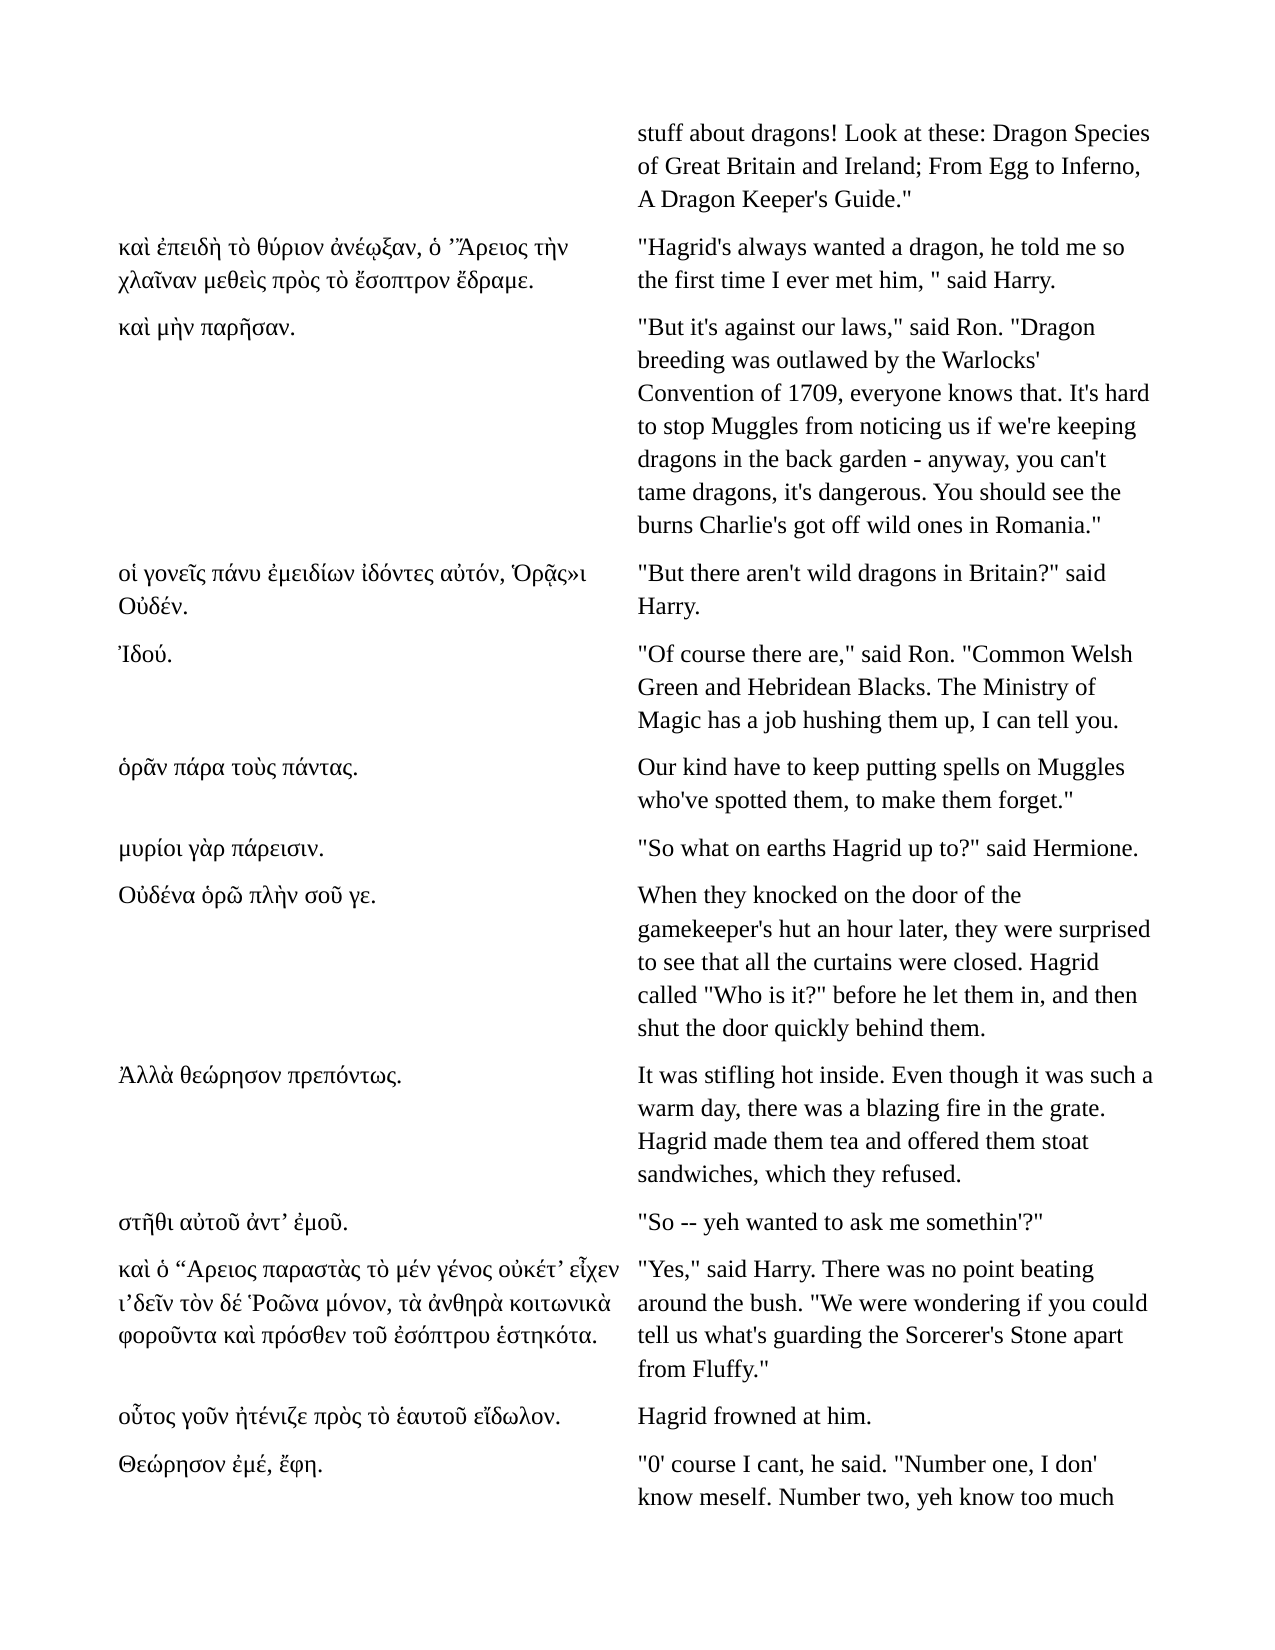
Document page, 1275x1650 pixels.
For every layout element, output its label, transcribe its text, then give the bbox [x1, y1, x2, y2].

table_cell [118, 118, 637, 232]
table_cell "0' course I cant, he said. "Number one, I don' know meself. Number two, yeh know too much [638, 1449, 1157, 1511]
table_cell Οὐδένα ὁρῶ πλὴν σοῦ γε. [118, 881, 637, 1060]
table_cell "So -- yeh wanted to ask me somethin'?" [638, 1207, 1157, 1254]
table_cell Ἰδού. [118, 639, 637, 752]
table_cell ὁρᾶν πάρα τοὺς πάντας. [118, 753, 637, 833]
table_cell καὶ ἐπειδὴ τὸ θύριον ἀνέῳξαν, ὁ ’Ἄρειος τὴν χλαῖναν μεθεὶς πρὸς τὸ ἔσοπτρον ἔδραμε. [118, 232, 637, 312]
table_cell "But there aren't wild dragons in Britain?" said Harry. [638, 558, 1157, 639]
table_cell Hagrid frowned at him. [638, 1401, 1157, 1449]
table_cell "Yes," said Harry. There was no point beating around the bush. "We were wondering if you could tell us what's guarding the Sorcerer's Stone apart from Fluffy." [638, 1255, 1157, 1401]
table_cell "So what on earths Hagrid up to?" said Hermione. [638, 833, 1157, 881]
table_cell στῆθι αὐτοῦ ἀντ’ ἐμοῦ. [118, 1207, 637, 1254]
table_cell καὶ ὁ “Αρειος παραστὰς τὸ μέν γένος οὐκέτ’ εἶχεν ι’δεῖν τὸν δέ Ῥοῶνα μόνον, τὰ ἀνθηρὰ κοιτωνικὰ φοροῦντα καὶ πρόσθεν τοῦ ἐσόπτρου ἑστηκότα. [118, 1255, 637, 1401]
table_cell Our kind have to keep putting spells on Muggles who've spotted them, to make them forget." [638, 753, 1157, 833]
table_cell μυρίοι γὰρ πάρεισιν. [118, 833, 637, 881]
table_cell "Of course there are," said Ron. "Common Welsh Green and Hebridean Blacks. The Ministry of Magic has a job hushing them up, I can tell you. [638, 639, 1157, 752]
table_cell When they knocked on the door of the gamekeeper's hut an hour later, they were surprised to see that all the curtains were closed. Hagrid called "Who is it?" before he let them in, and then shut the door quickly behind them. [638, 881, 1157, 1060]
table_cell οὗτος γοῦν ἠτένιζε πρὸς τὸ ἑαυτοῦ εἴδωλον. [118, 1401, 637, 1449]
table_cell "But it's against our laws," said Ron. "Dragon breeding was outlawed by the Warlocks' Convention of 1709, everyone knows that. It's hard to stop Muggles from noticing us if we're keeping dragons in the back garden - anyway, you can't tame dragons, it's dangerous. You should see the burns Charlie's got off wild ones in Romania." [638, 313, 1157, 558]
table_cell Θεώρησον ἐμέ, ἔφη. [118, 1449, 637, 1511]
table_cell οἱ γονεῖς πάνυ ἐμειδίων ἰδόντες αὐτόν, Ὁρᾷς»ι Οὐδέν. [118, 558, 637, 639]
table_cell "Hagrid's always wanted a dragon, he told me so the first time I ever met him, " said Harry. [638, 232, 1157, 312]
table_cell It was stifling hot inside. Even though it was such a warm day, there was a blazing fire in the grate. Hagrid made them tea and offered them stoat sandwiches, which they refused. [638, 1060, 1157, 1207]
table_cell stuff about dragons! Look at these: Dragon Species of Great Britain and Ireland; From Egg to Inferno, A Dragon Keeper's Guide." [638, 118, 1157, 232]
table_cell καὶ μὴν παρῆσαν. [118, 313, 637, 558]
table_cell Ἀλλὰ θεώρησον πρεπόντως. [118, 1060, 637, 1207]
